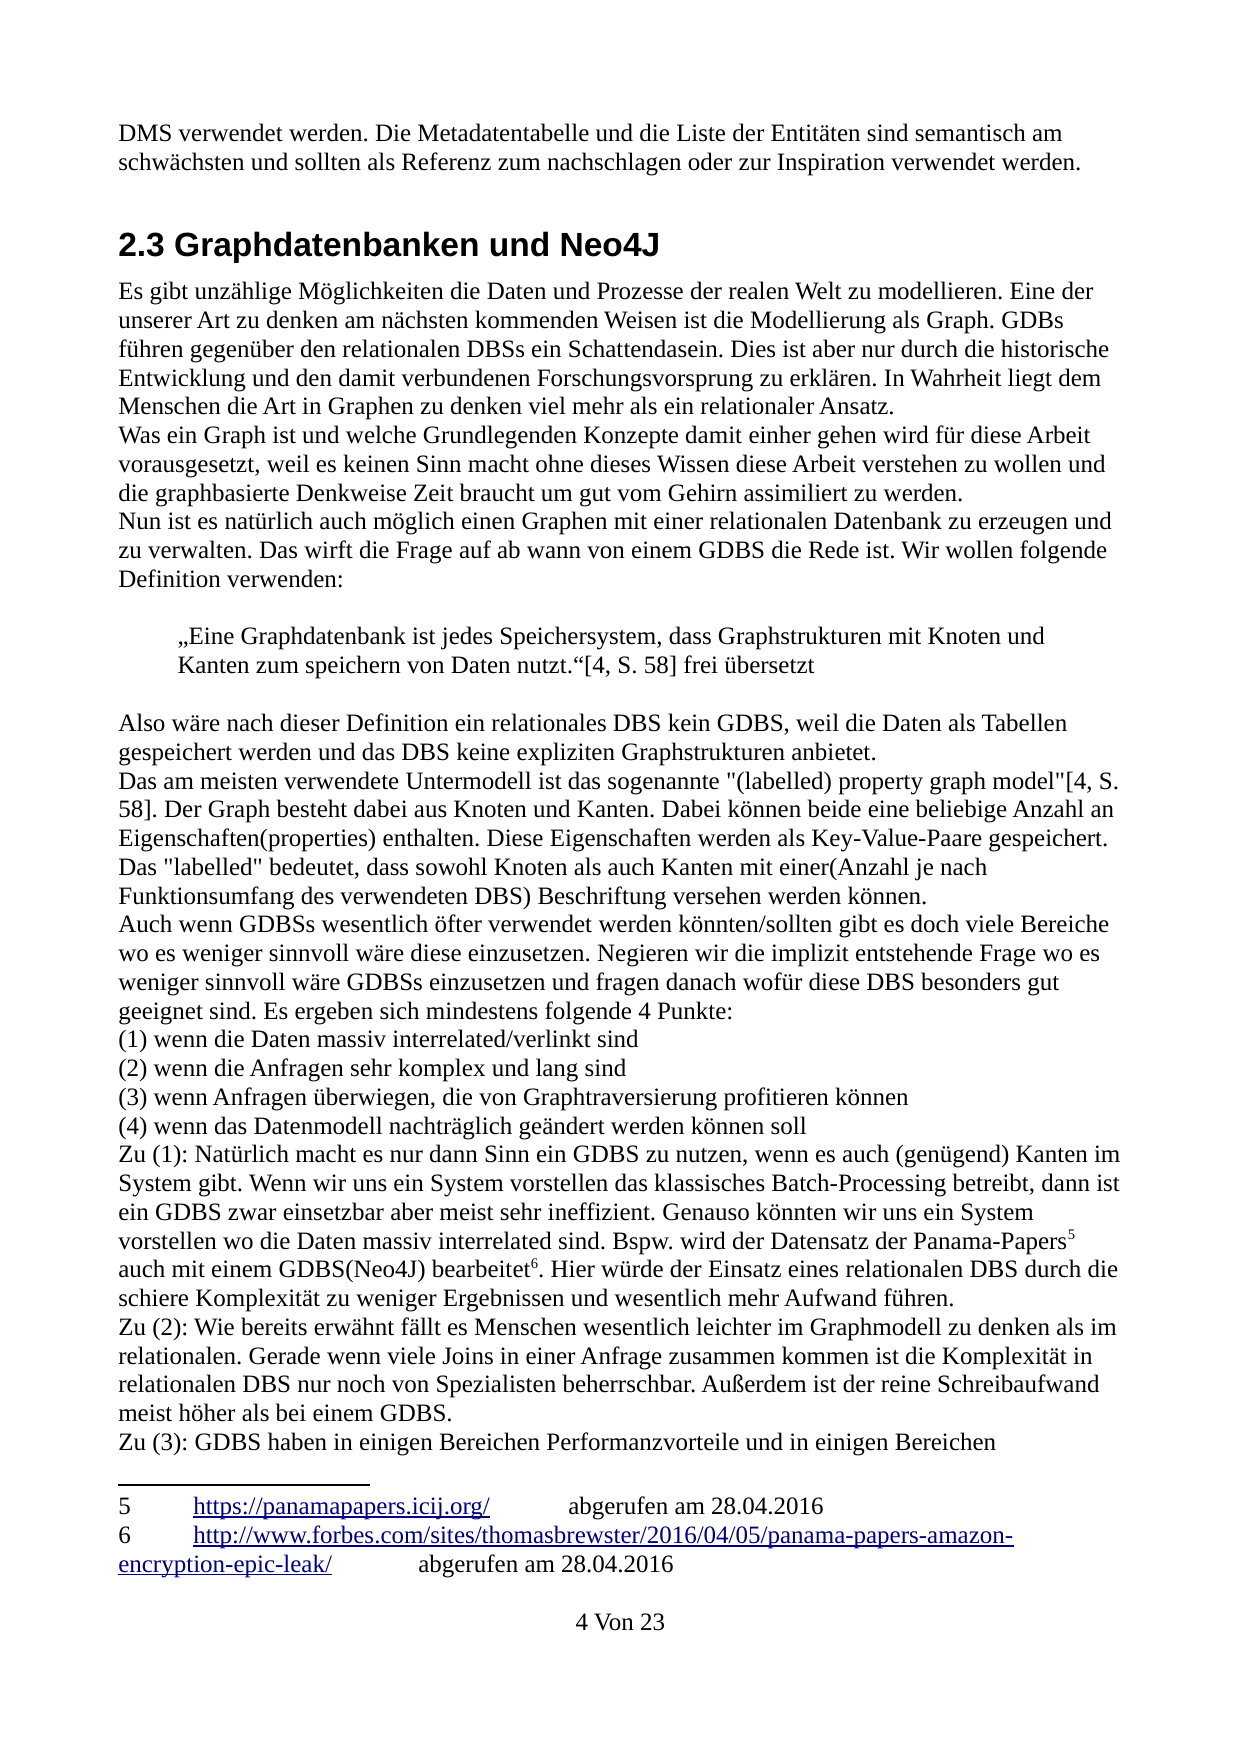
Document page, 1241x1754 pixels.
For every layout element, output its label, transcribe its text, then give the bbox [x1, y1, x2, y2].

text DMS verwendet werden. Die Metadatentabelle und die Liste der Entitäten sind semantisch am schwächsten und sollten als Referenz zum nachschlagen oder zur Inspiration verwendet werden. [118, 118, 1122, 176]
text Zu (2): Wie bereits erwähnt fällt es Menschen wesentlich leichter im Graphmodell zu denken als im relationalen. Gerade wenn viele Joins in einer Anfrage zusammen kommen ist die Komplexität in relationalen DBS nur noch von Spezialisten beherrschbar. Außerdem ist der reine Schreibaufwand meist höher als bei einem GDBS. [118, 1312, 1122, 1427]
text (2) wenn die Anfragen sehr komplex und lang sind [118, 1053, 1122, 1082]
text Also wäre nach dieser Definition ein relationales DBS kein GDBS, weil die Daten als Tabellen gespeichert werden und das DBS keine expliziten Graphstrukturen anbietet. [118, 708, 1122, 766]
text Was ein Graph ist und welche Grundlegenden Konzepte damit einher gehen wird für diese Arbeit vorausgesetzt, weil es keinen Sinn macht ohne dieses Wissen diese Arbeit verstehen zu wollen und die graphbasierte Denkweise Zeit braucht um gut vom Gehirn assimiliert zu werden. [118, 420, 1122, 506]
text http://www.forbes.com/sites/thomasbrewster/2016/04/05/panama-papers-amazon-encryption-epic-leak/ abgerufen am 28.04.2016 [118, 1520, 1122, 1578]
text Nun ist es natürlich auch möglich einen Graphen mit einer relationalen Datenbank zu erzeugen und zu verwalten. Das wirft die Frage auf ab wann von einem GDBS die Rede ist. Wir wollen folgende Definition verwenden: [118, 506, 1122, 593]
text (3) wenn Anfragen überwiegen, die von Graphtraversierung profitieren können [118, 1082, 1122, 1111]
text Auch wenn GDBSs wesentlich öfter verwendet werden könnten/sollten gibt es doch viele Bereiche wo es weniger sinnvoll wäre diese einzusetzen. Negieren wir die implizit entstehende Frage wo es weniger sinnvoll wäre GDBSs einzusetzen und fragen danach wofür diese DBS besonders gut geeignet sind. Es ergeben sich mindestens folgende 4 Punkte: [118, 909, 1122, 1024]
subtitle 2.3 Graphdatenbanken und Neo4J [118, 225, 1122, 264]
text (1) wenn die Daten massiv interrelated/verlinkt sind [118, 1024, 1122, 1053]
text Zu (1): Natürlich macht es nur dann Sinn ein GDBS zu nutzen, wenn es auch (genügend) Kanten im System gibt. Wenn wir uns ein System vorstellen das klassisches Batch-Processing betreibt, dann ist ein GDBS zwar einsetzbar aber meist sehr ineffizient. Genauso könnten wir uns ein System vorstellen wo die Daten massiv interrelated sind. Bspw. wird der Datensatz der Panama-Papers auch mit einem GDBS(Neo4J) bearbeitet. Hier würde der Einsatz eines relationalen DBS durch die schiere Komplexität zu weniger Ergebnissen und wesentlich mehr Aufwand führen. [118, 1139, 1122, 1312]
text Das am meisten verwendete Untermodell ist das sogenannte "(labelled) property graph model"[4, S. 58]. Der Graph besteht dabei aus Knoten und Kanten. Dabei können beide eine beliebige Anzahl an Eigenschaften(properties) enthalten. Diese Eigenschaften werden als Key-Value-Paare gespeichert. Das "labelled" bedeutet, dass sowohl Knoten als auch Kanten mit einer(Anzahl je nach Funktionsumfang des verwendeten DBS) Beschriftung versehen werden können. [118, 766, 1122, 909]
text „Eine Graphdatenbank ist jedes Speichersystem, dass Graphstrukturen mit Knoten und Kanten zum speichern von Daten nutzt.“[4, S. 58] frei übersetzt [177, 621, 1063, 679]
text https://panamapapers.icij.org/ abgerufen am 28.04.2016 [118, 1491, 1122, 1520]
text (4) wenn das Datenmodell nachträglich geändert werden können soll [118, 1111, 1122, 1139]
text Zu (3): GDBS haben in einigen Bereichen Performanzvorteile und in einigen Bereichen [118, 1427, 1122, 1456]
text Es gibt unzählige Möglichkeiten die Daten und Prozesse der realen Welt zu modellieren. Eine der unserer Art zu denken am nächsten kommenden Weisen ist die Modellierung als Graph. GDBs führen gegenüber den relationalen DBSs ein Schattendasein. Dies ist aber nur durch die historische Entwicklung und den damit verbundenen Forschungsvorsprung zu erklären. In Wahrheit liegt dem Menschen die Art in Graphen zu denken viel mehr als ein relationaler Ansatz. [118, 276, 1122, 420]
